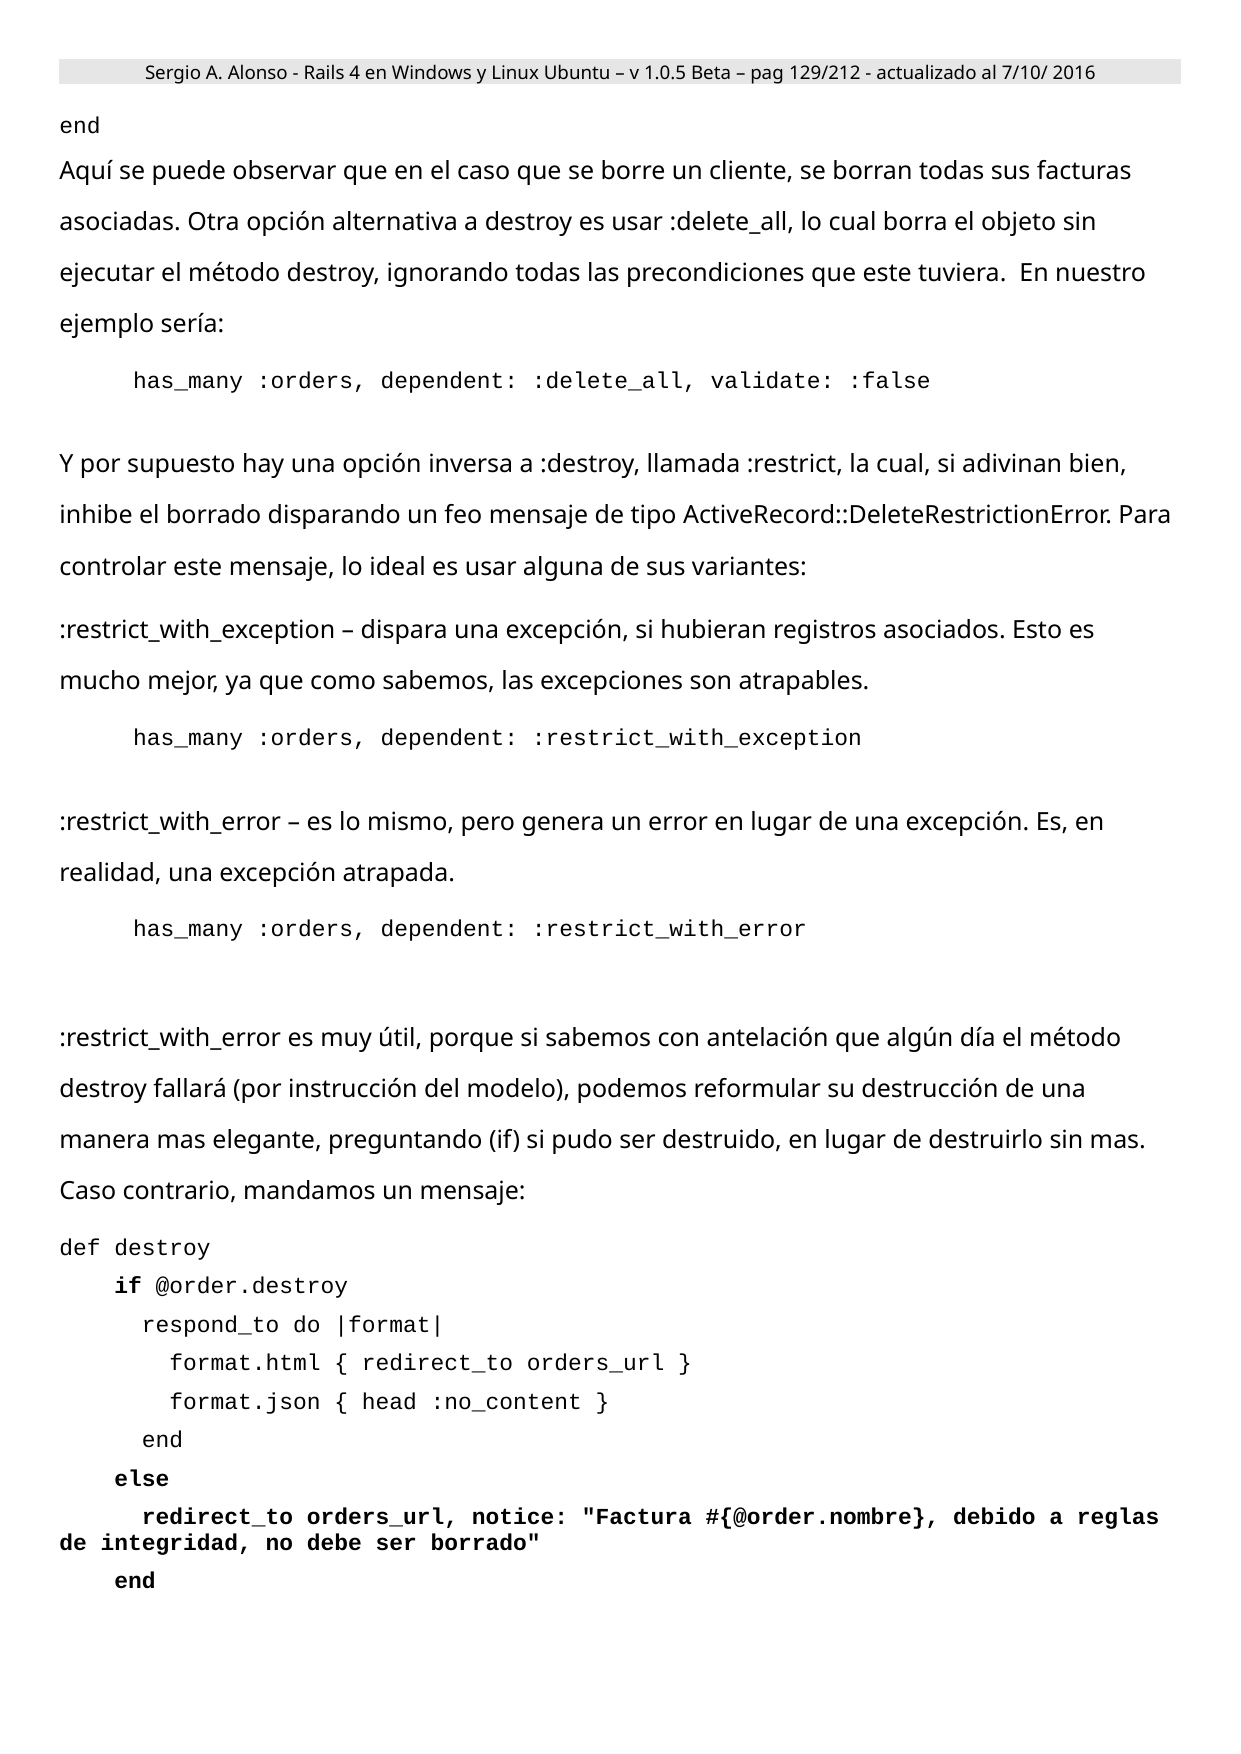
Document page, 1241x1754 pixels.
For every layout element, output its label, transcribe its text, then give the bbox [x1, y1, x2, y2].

text if @order.destroy [59, 1275, 1181, 1301]
text has_many :orders, dependent: :restrict_with_error [59, 918, 1181, 944]
text format.html { redirect_to orders_url } [59, 1352, 1181, 1378]
text has_many :orders, dependent: :delete_all, validate: :false [59, 369, 1181, 395]
text end [59, 1570, 1181, 1596]
text Aquí se puede observar que en el caso que se borre un cliente, se borran todas sus facturas asociadas. Otra opción alternativa a destroy es usar :delete_all, lo cual borra el objeto sin ejecutar el método destroy, ignorando todas las precondiciones que este tuviera. En nuestro ejemplo sería: [59, 152, 1181, 340]
text :restrict_with_exception – dispara una excepción, si hubieran registros asociados. Esto es mucho mejor, ya que como sabemos, las excepciones son atrapables. [59, 612, 1181, 697]
text else [59, 1467, 1181, 1493]
text :restrict_with_error es muy útil, porque si sabemos con antelación que algún día el método destroy fallará (por instrucción del modelo), podemos reformular su destrucción de una manera mas elegante, preguntando (if) si pudo ser destruido, en lugar de destruirlo sin mas. Caso contrario, mandamos un mensaje: [59, 1020, 1181, 1207]
text :restrict_with_error – es lo mismo, pero genera un error en lugar de una excepción. Es, en realidad, una excepción atrapada. [59, 803, 1181, 888]
text end [59, 114, 1181, 140]
text Y por supuesto hay una opción inversa a :destroy, llamada :restrict, la cual, si adivinan bien, inhibe el borrado disparando un feo mensaje de tipo ActiveRecord::DeleteRestrictionError. Para controlar este mensaje, lo ideal es usar alguna de sus variantes: [59, 446, 1181, 582]
text end [59, 1428, 1181, 1454]
text respond_to do |format| [59, 1313, 1181, 1339]
text redirect_to orders_url, notice: "Factura #{@order.nombre}, debido a reglas de integridad, no debe ser borrado" [59, 1505, 1181, 1557]
text has_many :orders, dependent: :restrict_with_exception [59, 726, 1181, 752]
text format.json { head :no_content } [59, 1390, 1181, 1416]
text def destroy [59, 1236, 1181, 1262]
